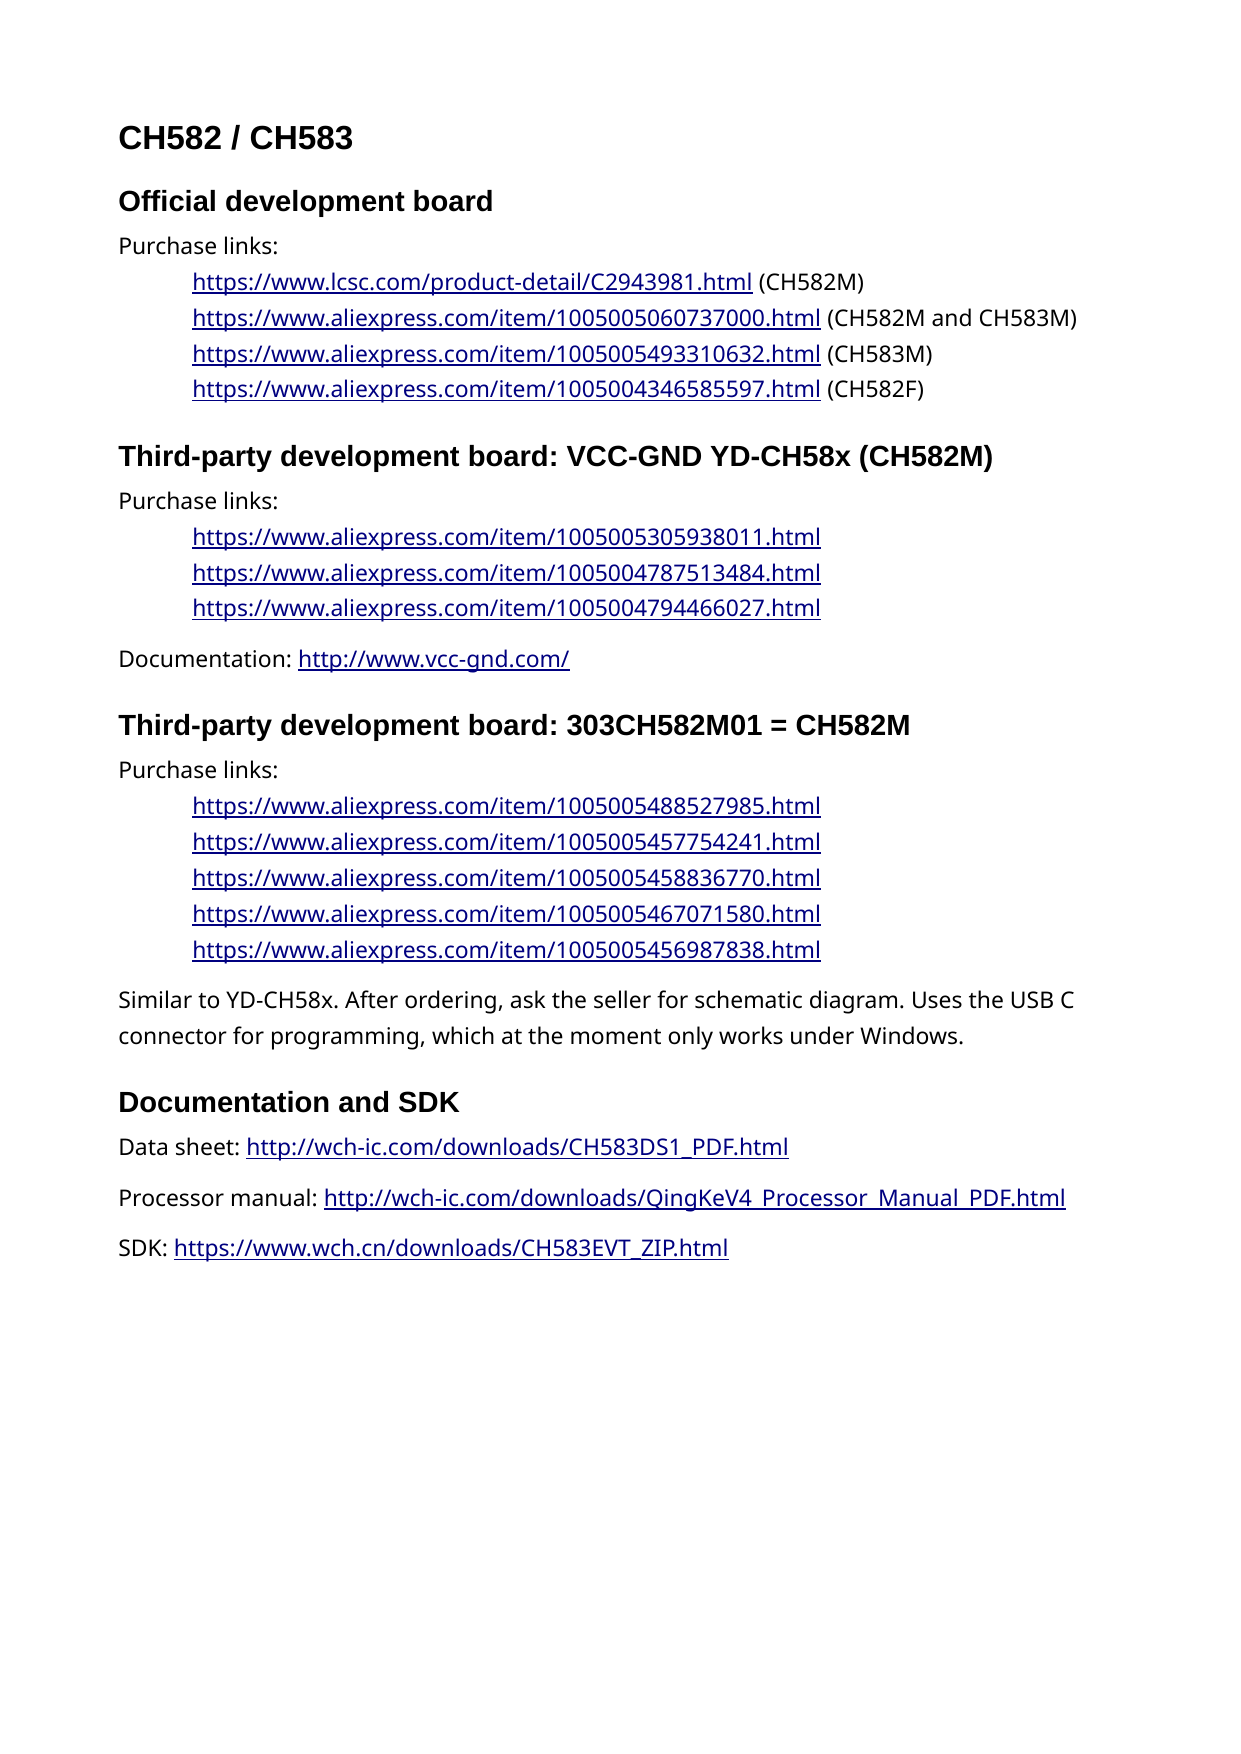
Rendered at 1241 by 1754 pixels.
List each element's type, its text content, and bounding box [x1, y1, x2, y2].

text https://www.aliexpress.com/item/1005005458836770.html [192, 862, 1122, 893]
text https://www.aliexpress.com/item/1005005488527985.html [192, 790, 1122, 821]
text SDK: https://www.wch.cn/downloads/CH583EVT_ZIP.html [118, 1232, 1122, 1264]
subtitle Third-party development board: 303CH582M01 = CH582M [118, 708, 1122, 742]
text https://www.aliexpress.com/item/1005005493310632.html (CH583M) [192, 337, 1122, 369]
subtitle Third-party development board: VCC-GND YD-CH58x (CH582M) [118, 438, 1122, 472]
text https://www.aliexpress.com/item/1005004346585597.html (CH582F) [192, 373, 1122, 405]
text https://www.aliexpress.com/item/1005005060737000.html (CH582M and CH583M) [192, 302, 1122, 333]
text Purchase links: [118, 754, 1122, 785]
subtitle Official development board [118, 184, 1122, 217]
text https://www.aliexpress.com/item/1005005456987838.html [192, 934, 1122, 965]
text https://www.aliexpress.com/item/1005005467071580.html [192, 898, 1122, 929]
text Documentation: http://www.vcc-gnd.com/ [118, 643, 1122, 674]
subtitle CH582 / CH583 [118, 118, 1122, 157]
text https://www.lcsc.com/product-detail/C2943981.html (CH582M) [192, 266, 1122, 297]
text Purchase links: [118, 484, 1122, 516]
text https://www.aliexpress.com/item/1005004787513484.html [192, 556, 1122, 588]
text Similar to YD-CH58x. After ordering, ask the seller for schematic diagram. Uses the USB C connector for programming, which at the moment only works under Windows. [118, 984, 1122, 1051]
text Processor manual: http://wch-ic.com/downloads/QingKeV4_Processor_Manual_PDF.html [118, 1182, 1122, 1213]
text https://www.aliexpress.com/item/1005004794466027.html [192, 592, 1122, 624]
text Data sheet: http://wch-ic.com/downloads/CH583DS1_PDF.html [118, 1131, 1122, 1163]
text https://www.aliexpress.com/item/1005005305938011.html [192, 521, 1122, 552]
subtitle Documentation and SDK [118, 1085, 1122, 1119]
text https://www.aliexpress.com/item/1005005457754241.html [192, 826, 1122, 857]
text Purchase links: [118, 230, 1122, 261]
